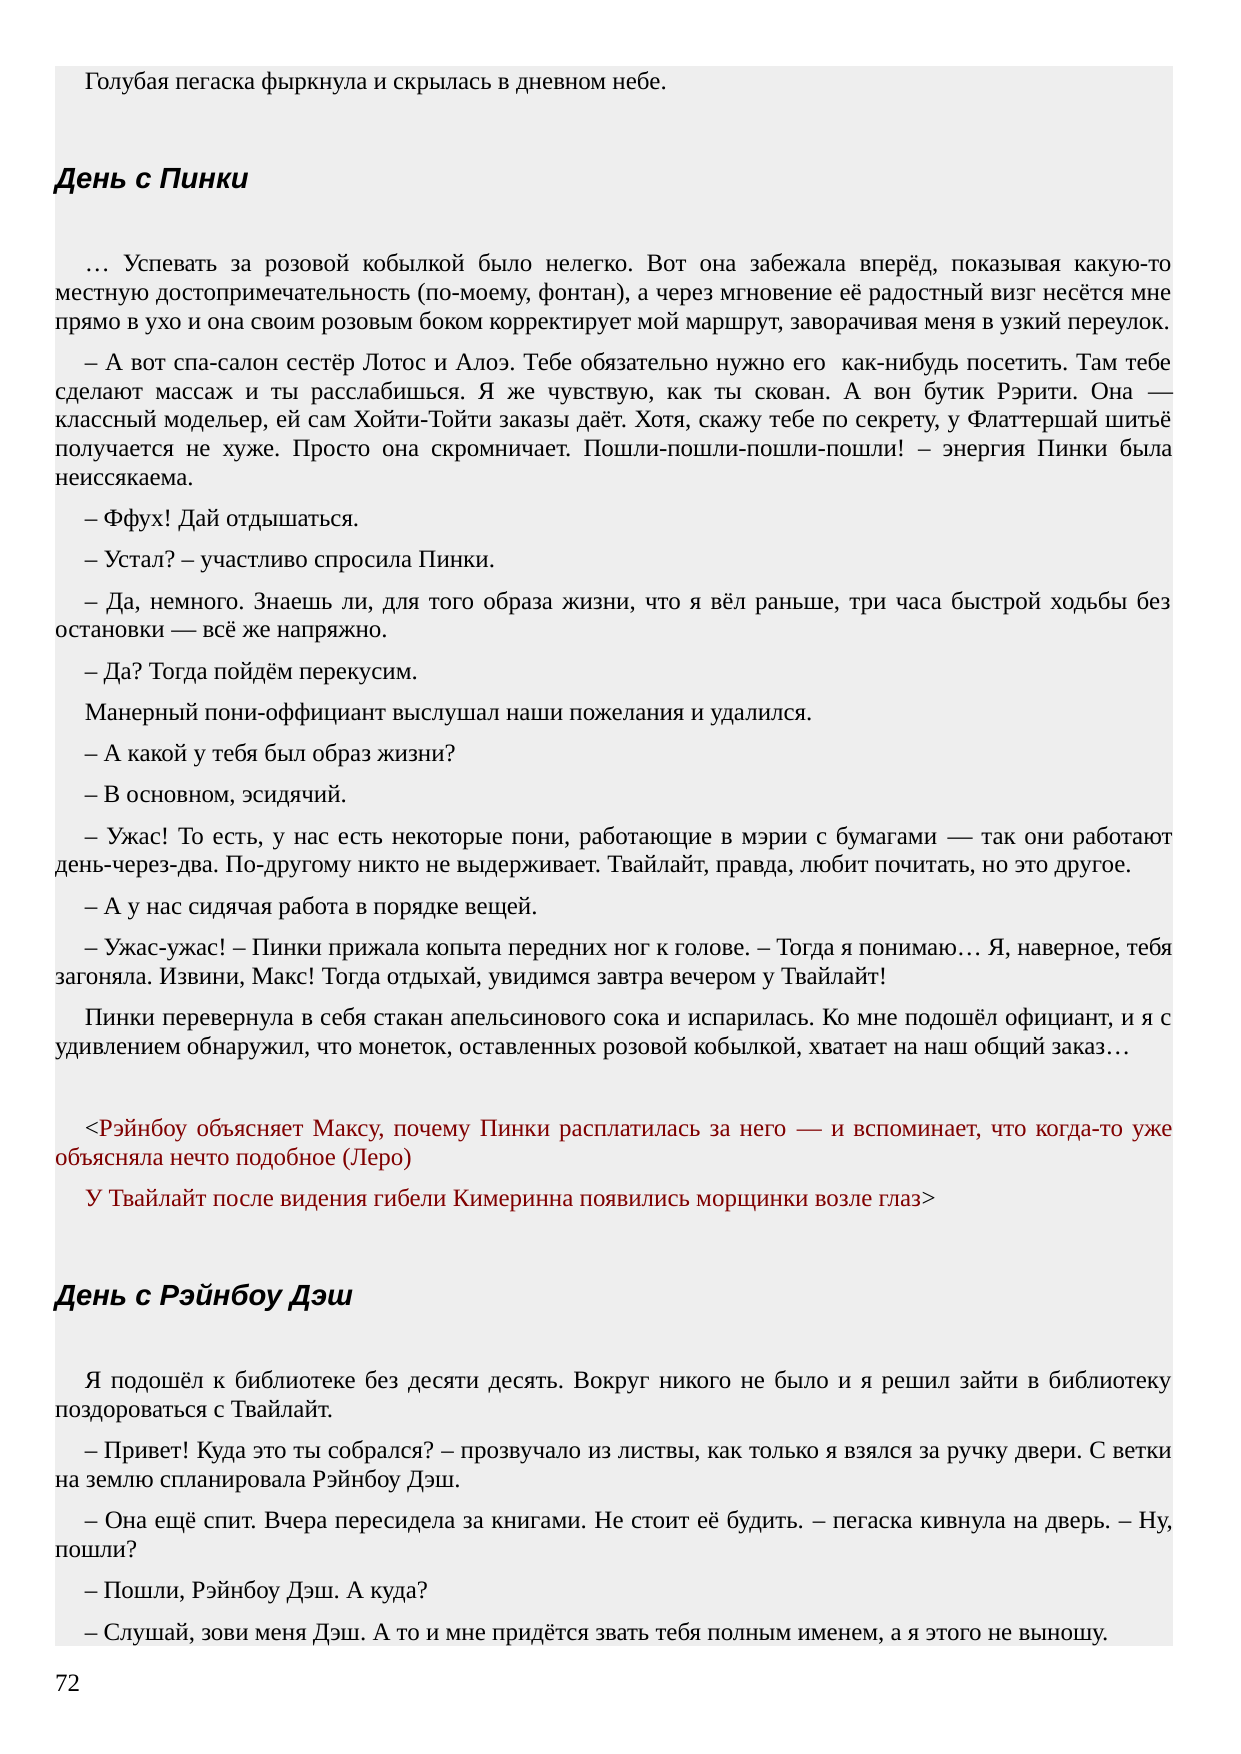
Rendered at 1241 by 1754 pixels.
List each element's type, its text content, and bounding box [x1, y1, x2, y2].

text – Устал? – участливо спросила Пинки. [55, 544, 1173, 573]
text – Слушай, зови меня Дэш. А то и мне придётся звать тебя полным именем, а я этого не выношу. [55, 1617, 1173, 1646]
text – Да? Тогда пойдём перекусим. [55, 656, 1173, 684]
text <Рэйнбоу объясняет Максу, почему Пинки расплатилась за него — и вспоминает, что когда-то уже объясняла нечто подобное (Леро) [55, 1113, 1173, 1171]
text – В основном, эсидячий. [55, 779, 1173, 808]
text … Успевать за розовой кобылкой было нелегко. Вот она забежала вперёд, показывая какую-то местную достопримечательность (по-моему, фонтан), а через мгновение её радостный визг несётся мне прямо в ухо и она своим розовым боком корректирует мой маршрут, заворачивая меня в узкий переулок. [55, 248, 1173, 334]
text Я подошёл к библиотеке без десяти десять. Вокруг никого не было и я решил зайти в библиотеку поздороваться с Твайлайт. [55, 1366, 1173, 1423]
text – А у нас сидячая работа в порядке вещей. [55, 891, 1173, 919]
text – А вот спа-салон сестёр Лотос и Алоэ. Тебе обязательно нужно его как-нибудь посетить. Там тебе сделают массаж и ты расслабишься. Я же чувствую, как ты скован. А вон бутик Рэрити. Она — классный модельер, ей сам Хойти-Тойти заказы даёт. Хотя, скажу тебе по секрету, у Флаттершай шитьё получается не хуже. Просто она скромничает. Пошли-пошли-пошли-пошли! – энергия Пинки была неиссякаема. [55, 347, 1173, 491]
text Голубая пегаска фыркнула и скрылась в дневном небе. [55, 66, 1173, 95]
text У Твайлайт после видения гибели Кимеринна появились морщинки возле глаз> [55, 1183, 1173, 1212]
text – Ффух! Дай отдышаться. [55, 503, 1173, 532]
text Пинки перевернула в себя стакан апельсинового сока и испарилась. Ко мне подошёл официант, и я с удивлением обнаружил, что монеток, оставленных розовой кобылкой, хватает на наш общий заказ… [55, 1002, 1173, 1059]
text – Ужас-ужас! – Пинки прижала копыта передних ног к голове. – Тогда я понимаю… Я, наверное, тебя загоняла. Извини, Макс! Тогда отдыхай, увидимся завтра вечером у Твайлайт! [55, 932, 1173, 989]
text – Пошли, Рэйнбоу Дэш. А куда? [55, 1576, 1173, 1604]
text – А какой у тебя был образ жизни? [55, 738, 1173, 767]
subtitle День с Рэйнбоу Дэш [55, 1278, 1173, 1312]
text Манерный пони-оффициант выслушал наши пожелания и удалился. [55, 697, 1173, 726]
text – Привет! Куда это ты собрался? – прозвучало из листвы, как только я взялся за ручку двери. С ветки на землю спланировала Рэйнбоу Дэш. [55, 1436, 1173, 1493]
text – Она ещё спит. Вчера пересидела за книгами. Не стоит её будить. – пегаска кивнула на дверь. – Ну, пошли? [55, 1506, 1173, 1563]
text – Да, немного. Знаешь ли, для того образа жизни, что я вёл раньше, три часа быстрой ходьбы без остановки — всё же напряжно. [55, 586, 1173, 643]
text – Ужас! То есть, у нас есть некоторые пони, работающие в мэрии с бумагами — так они работают день-через-два. По-другому никто не выдерживает. Твайлайт, правда, любит почитать, но это другое. [55, 821, 1173, 878]
subtitle День с Пинки [55, 161, 1173, 194]
